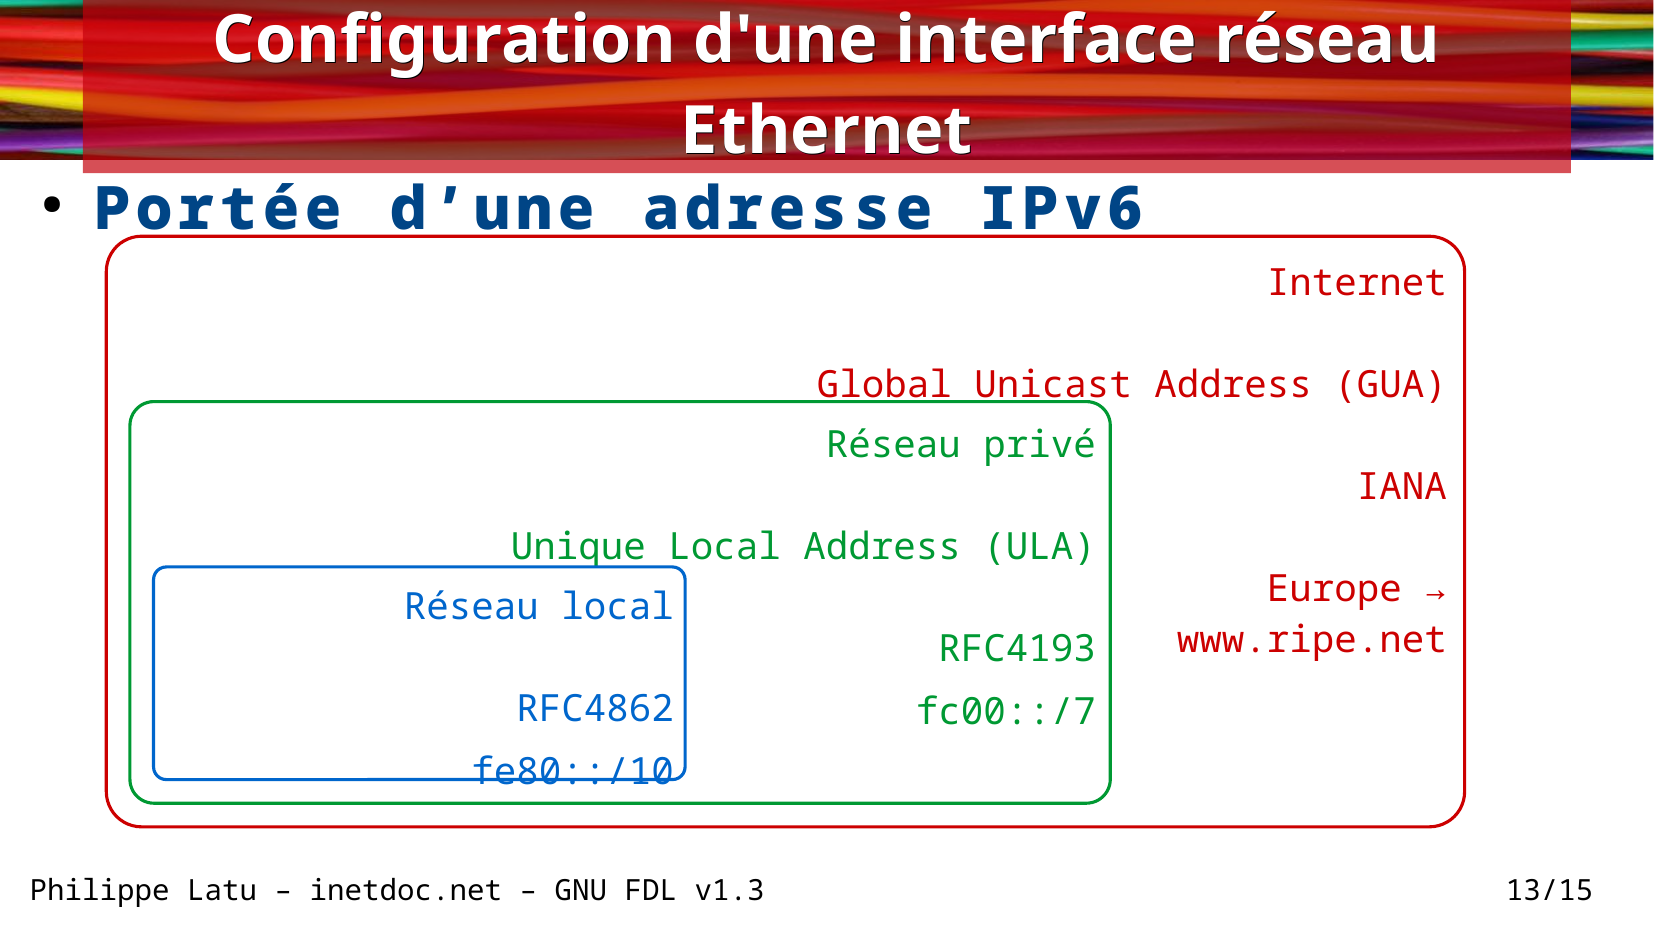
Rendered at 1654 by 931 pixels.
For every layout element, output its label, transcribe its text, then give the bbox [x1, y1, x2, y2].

text_box Réseau local RFC4862 fe80::/10 [153, 566, 686, 780]
text_box Internet Global Unicast Address (GUA) IANA Europe → www.ripe.net [106, 236, 1465, 827]
title Configuration d'une interface réseau Ethernet [82, 10, 1571, 155]
picture [1571, 0, 1654, 160]
picture [0, 0, 82, 160]
list Portée d’une adresse IPv6 [23, 165, 1619, 815]
text_box Philippe Latu – inetdoc.net – GNU FDL v1.3 <numéro>/15 [23, 862, 1619, 911]
text_box Réseau privé Unique Local Address (ULA) RFC4193 fc00::/7 [129, 401, 1111, 804]
